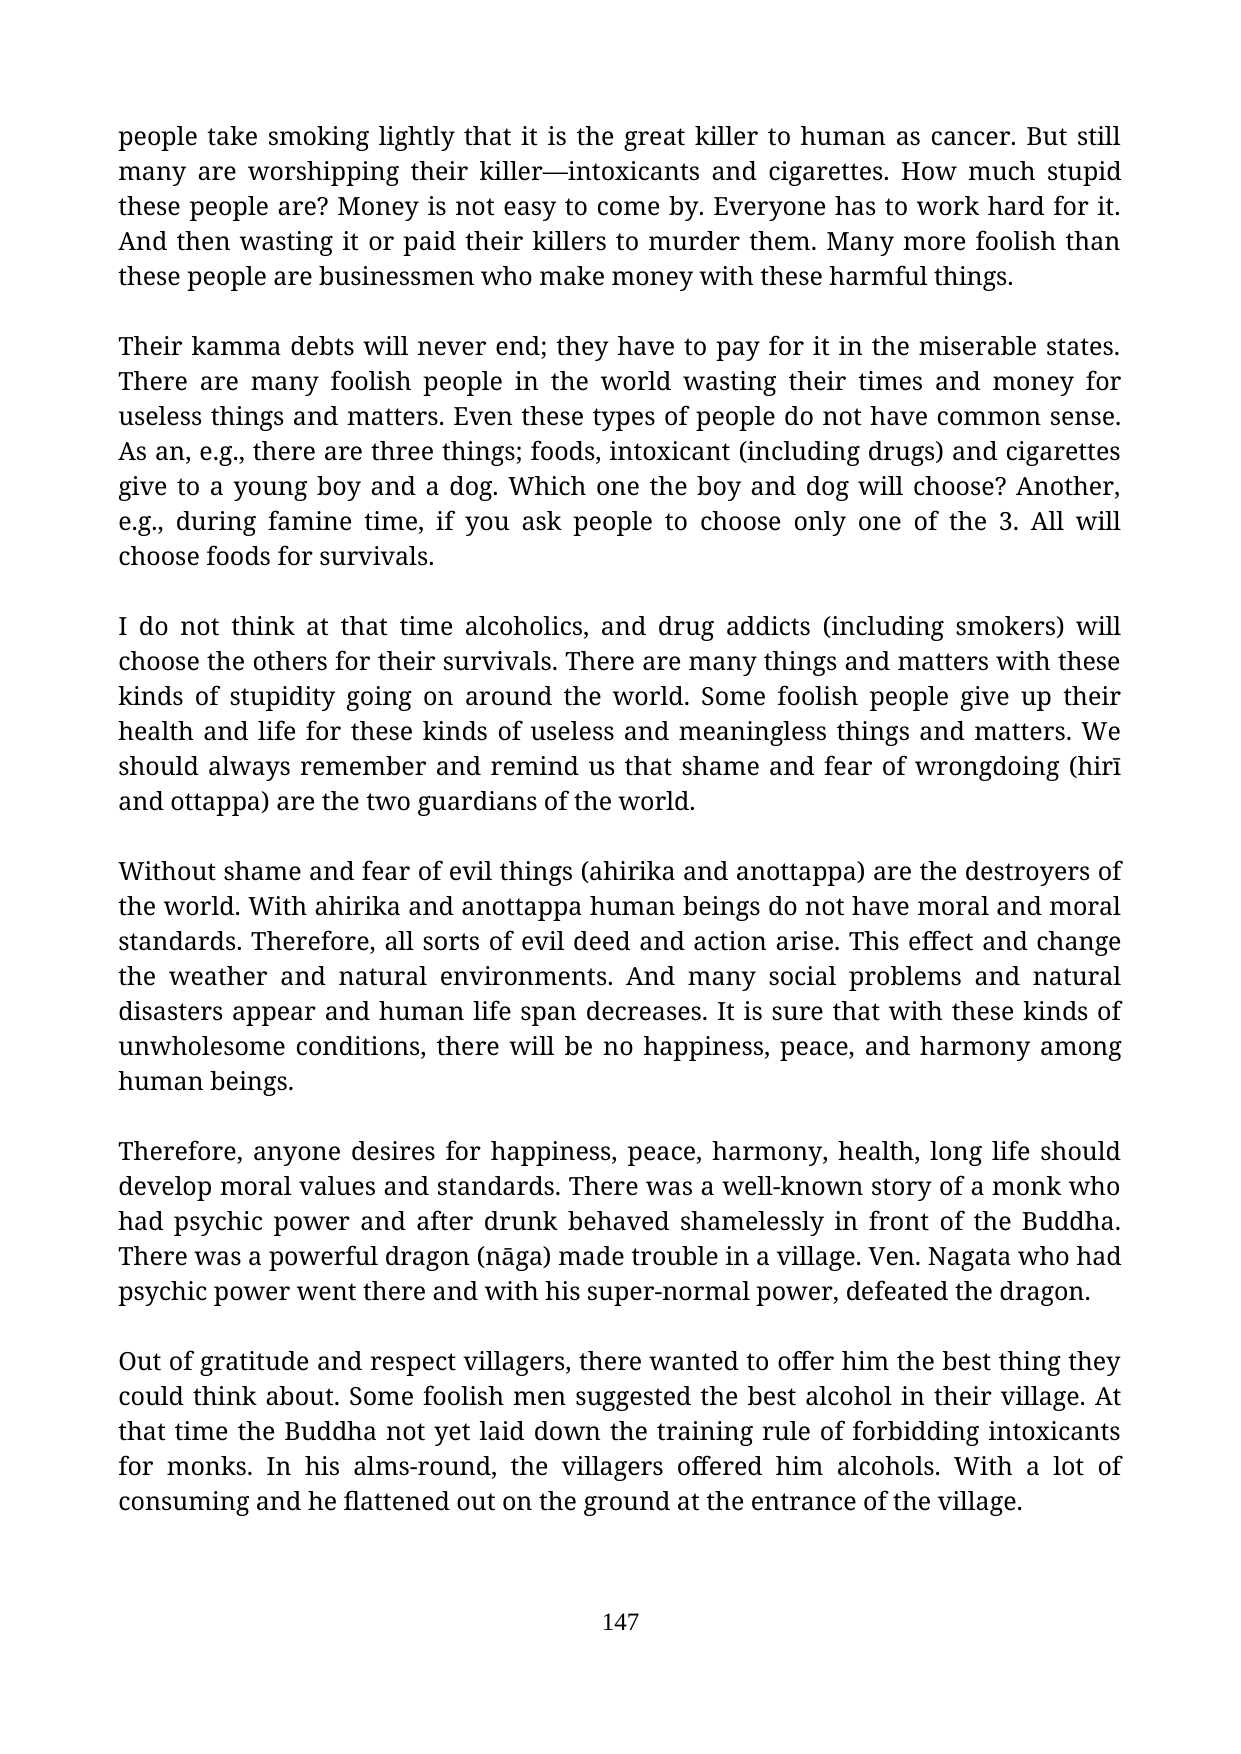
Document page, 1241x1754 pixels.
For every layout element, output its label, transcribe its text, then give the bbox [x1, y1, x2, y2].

text people take smoking lightly that it is the great killer to human as cancer. But still many are worshipping their killer—intoxicants and cigarettes. How much stupid these people are? Money is not easy to come by. Everyone has to work hard for it. And then wasting it or paid their killers to murder them. Many more foolish than these people are businessmen who make money with these harmful things. Their kamma debts will never end; they have to pay for it in the miserable states. There are many foolish people in the world wasting their times and money for useless things and matters. Even these types of people do not have common sense. As an, e.g., there are three things; foods, intoxicant (including drugs) and cigarettes give to a young boy and a dog. Which one the boy and dog will choose? Another, e.g., during famine time, if you ask people to choose only one of the 3. All will choose foods for survivals. I do not think at that time alcoholics, and drug addicts (including smokers) will choose the others for their survivals. There are many things and matters with these kinds of stupidity going on around the world. Some foolish people give up their health and life for these kinds of useless and meaningless things and matters. We should always remember and remind us that shame and fear of wrongdoing (hirī and ottappa) are the two guardians of the world. Without shame and fear of evil things (ahirika and anottappa) are the destroyers of the world. With ahirika and anottappa human beings do not have moral and moral standards. Therefore, all sorts of evil deed and action arise. This effect and change the weather and natural environments. And many social problems and natural disasters appear and human life span decreases. It is sure that with these kinds of unwholesome conditions, there will be no happiness, peace, and harmony among human beings. Therefore, anyone desires for happiness, peace, harmony, health, long life should develop moral values and standards. There was a well-known story of a monk who had psychic power and after drunk behaved shamelessly in front of the Buddha. There was a powerful dragon (nāga) made trouble in a village. Ven. Nagata who had psychic power went there and with his super-normal power, defeated the dragon. Out of gratitude and respect villagers, there wanted to offer him the best thing they could think about. Some foolish men suggested the best alcohol in their village. At that time the Buddha not yet laid down the training rule of forbidding intoxicants for monks. In his alms-round, the villagers offered him alcohols. With a lot of consuming and he flattened out on the ground at the entrance of the village. [118, 118, 1122, 1553]
